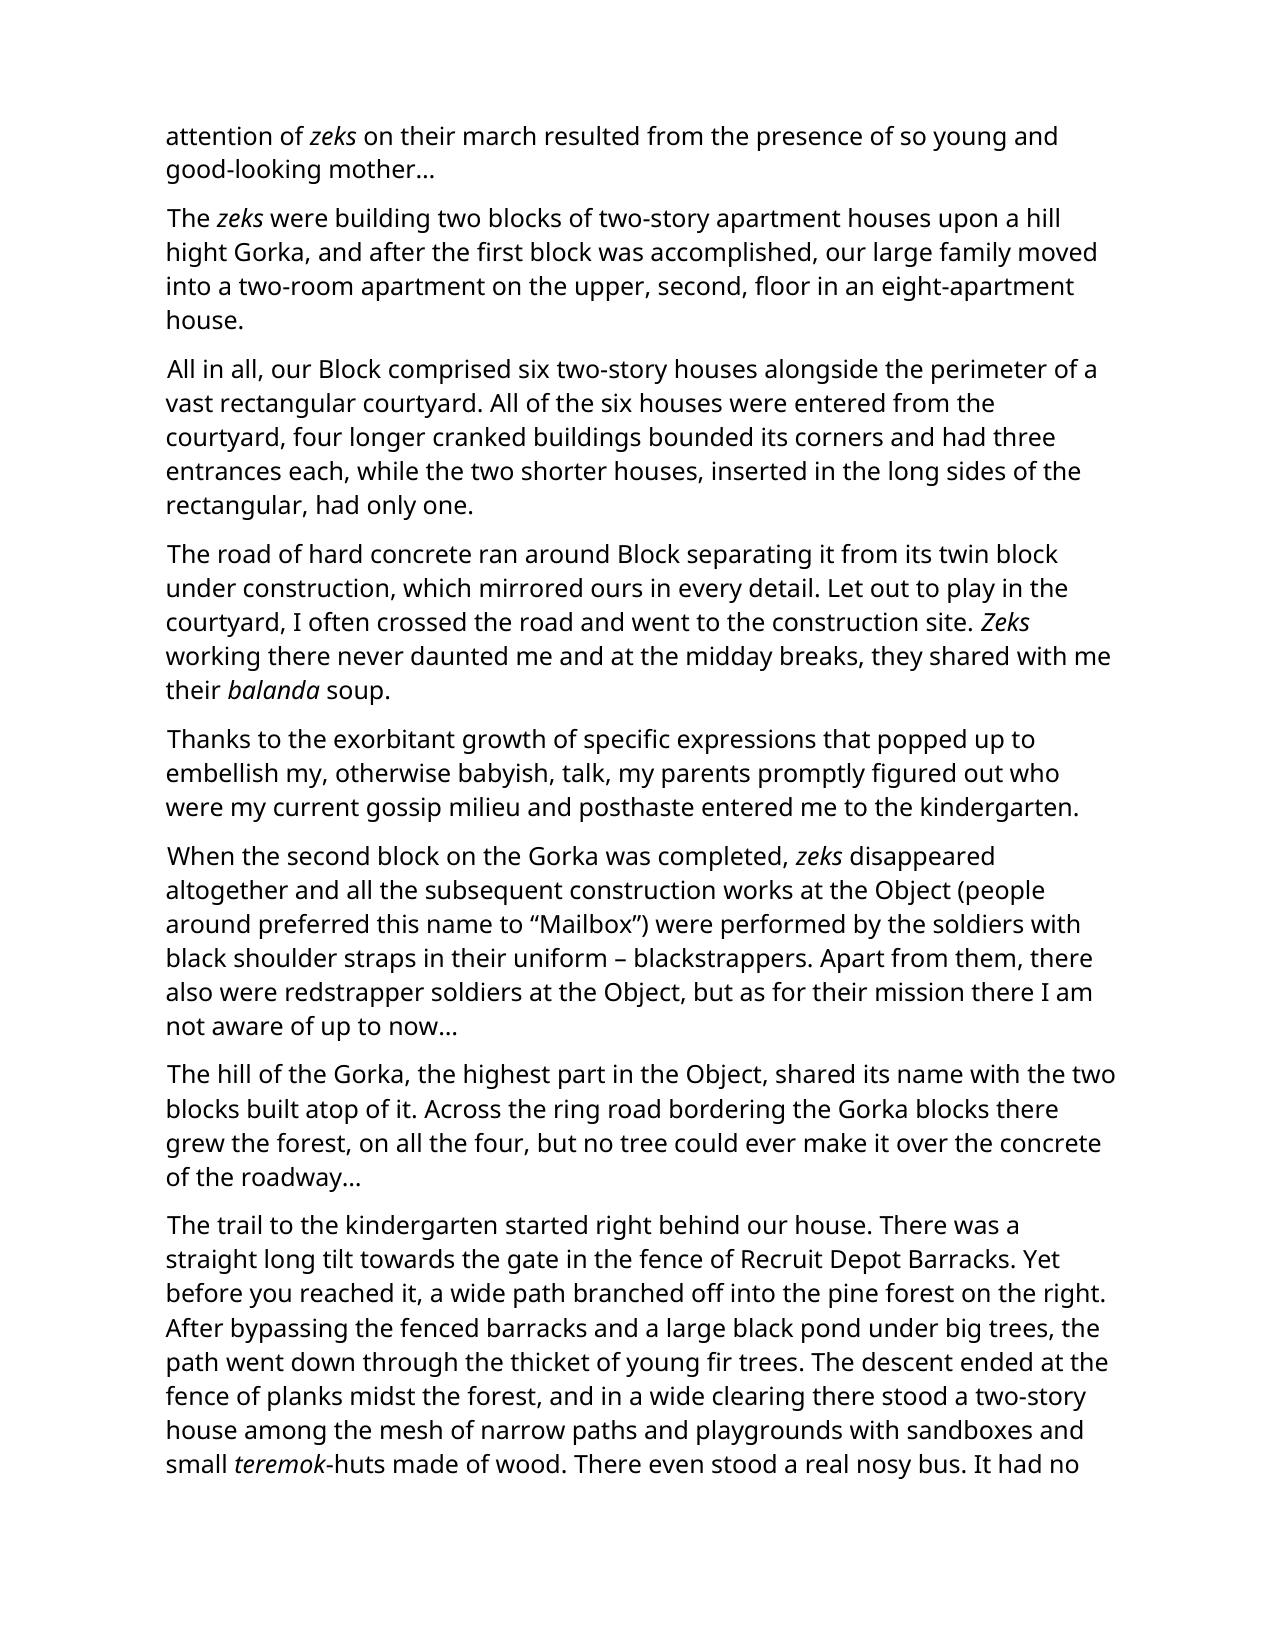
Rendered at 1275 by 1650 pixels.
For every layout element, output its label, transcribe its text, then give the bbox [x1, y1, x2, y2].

text When the second block on the Gorka was completed, zeks disappeared altogether and all the subsequent construction works at the Object (people around preferred this name to “Mailbox”) were performed by the soldiers with black shoulder straps in their uniform – blackstrappers. Apart from them, there also were redstrapper soldiers at the Object, but as for their mission there I am not aware of up to now… [165, 838, 1118, 1043]
text All in all, our Block comprised six two-story houses alongside the perimeter of a vast rectangular courtyard. All of the six houses were entered from the courtyard, four longer cranked buildings bounded its corners and had three entrances each, while the two shorter houses, inserted in the long sides of the rectangular, had only one. [165, 352, 1118, 522]
text The zeks were building two blocks of two-story apartment houses upon a hill hight Gorka, and after the first block was accomplished, our large family moved into a two-room apartment on the upper, second, floor in an eight-apartment house. [165, 201, 1118, 337]
text Thanks to the exorbitant growth of specific expressions that popped up to embellish my, otherwise babyish, talk, my parents promptly figured out who were my current gossip milieu and posthaste entered me to the kindergarten. [165, 721, 1118, 824]
text The trail to the kindergarten started right behind our house. There was a straight long tilt towards the gate in the fence of Recruit Depot Barracks. Yet before you reached it, a wide path branched off into the pine forest on the right. After bypassing the fenced barracks and a large black pond under big trees, the path went down through the thicket of young fir trees. The descent ended at the fence of planks midst the forest, and in a wide clearing there stood a two-story house among the mesh of narrow paths and playgrounds with sandboxes and small teremok-huts made of wood. There even stood a real nosy bus. It had no [165, 1208, 1118, 1481]
text attention of zeks on their march resulted from the presence of so young and good-looking mother… [165, 118, 1118, 186]
text The road of hard concrete ran around Block separating it from its twin block under construction, which mirrored ours in every detail. Let out to play in the courtyard, I often crossed the road and went to the construction site. Zeks working there never daunted me and at the midday breaks, they shared with me their balanda soup. [165, 537, 1118, 707]
text The hill of the Gorka, the highest part in the Object, shared its name with the two blocks built atop of it. Across the ring road bordering the Gorka blocks there grew the forest, on all the four, but no tree could ever make it over the concrete of the roadway… [165, 1057, 1118, 1193]
